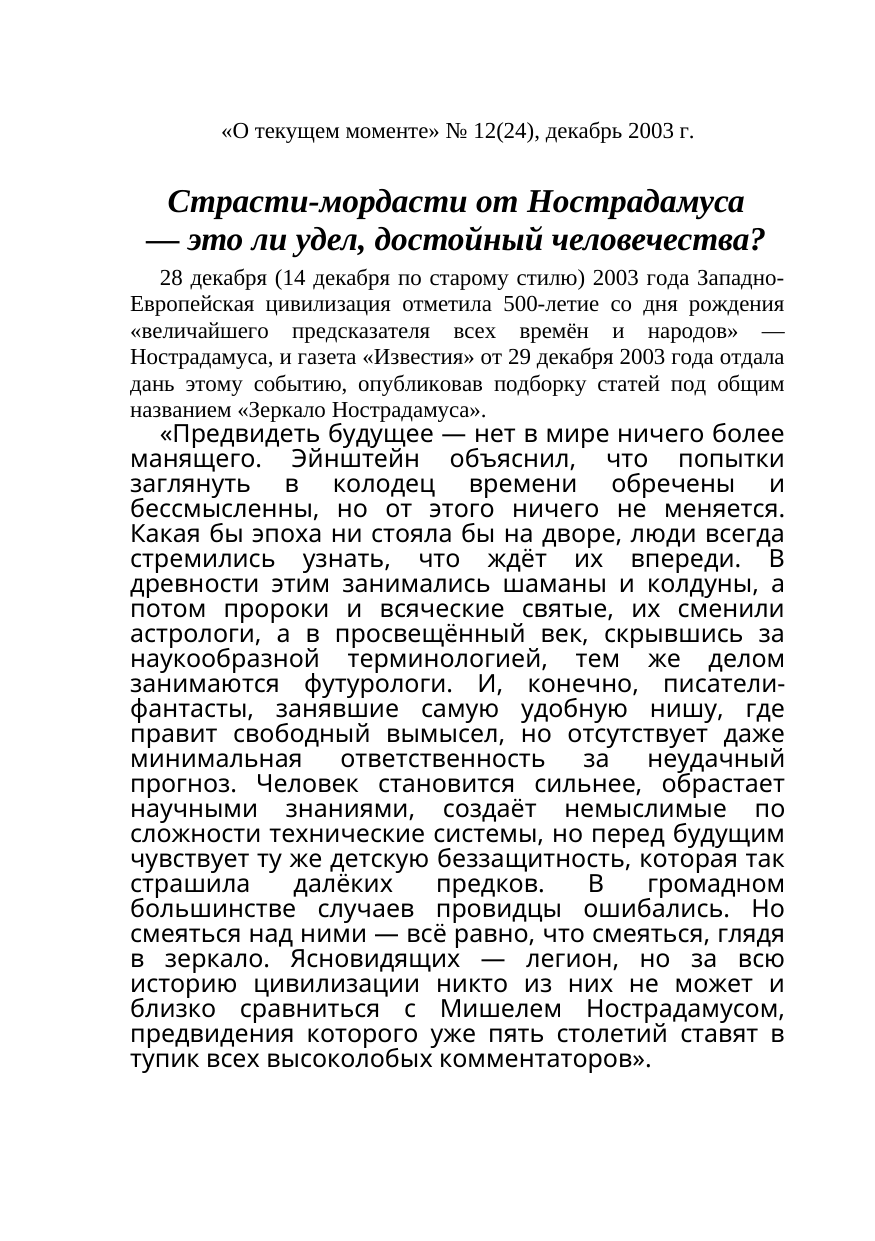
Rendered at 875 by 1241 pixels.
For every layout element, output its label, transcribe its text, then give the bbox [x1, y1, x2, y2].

text «О текущем моменте» № 12(24), декабрь 2003 г. [130, 117, 786, 144]
subtitle Страсти-мордасти от Нострадамуса — это ли удел, достойный человечества? [130, 181, 786, 258]
text 28 декабря (14 декабря по старому стилю) 2003 года Западно-Европейская цивилизация отметила 500-летие со дня рождения «величайшего предсказателя всех времён и народов» — Нострадамуса, и газета «Известия» от 29 декабря 2003 года отдала дань этому событию, опубликовав подборку статей под общим названием «Зеркало Нострадамуса». [130, 264, 786, 422]
text «Предвидеть будущее — нет в мире ничего более манящего. Эйнштейн объяснил, что попытки заглянуть в колодец времени обречены и бессмысленны, но от этого ничего не меняется. Какая бы эпоха ни стояла бы на дворе, люди всегда стремились узнать, что ждёт их впереди. В древности этим занимались шаманы и колдуны, а потом пророки и всяческие святые, их сменили астрологи, а в просвещённый век, скрывшись за наукообразной терминологией, тем же делом занимаются футурологи. И, конечно, писатели-фантасты, занявшие самую удобную нишу, где правит свободный вымысел, но отсутствует даже минимальная ответственность за неудачный прогноз. Человек становится сильнее, обрастает научными знаниями, создаёт немыслимые по сложности технические системы, но перед будущим чувствует ту же детскую беззащитность, которая так страшила далёких предков. В громадном большинстве случаев провидцы ошибались. Но смеяться над ними — всё равно, что смеяться, глядя в зеркало. Ясновидящих — легион, но за всю историю цивилизации никто из них не может и близко сравниться с Мишелем Нострадамусом, предвидения которого уже пять столетий ставят в тупик всех высоколобых комментаторов». [130, 422, 786, 1072]
